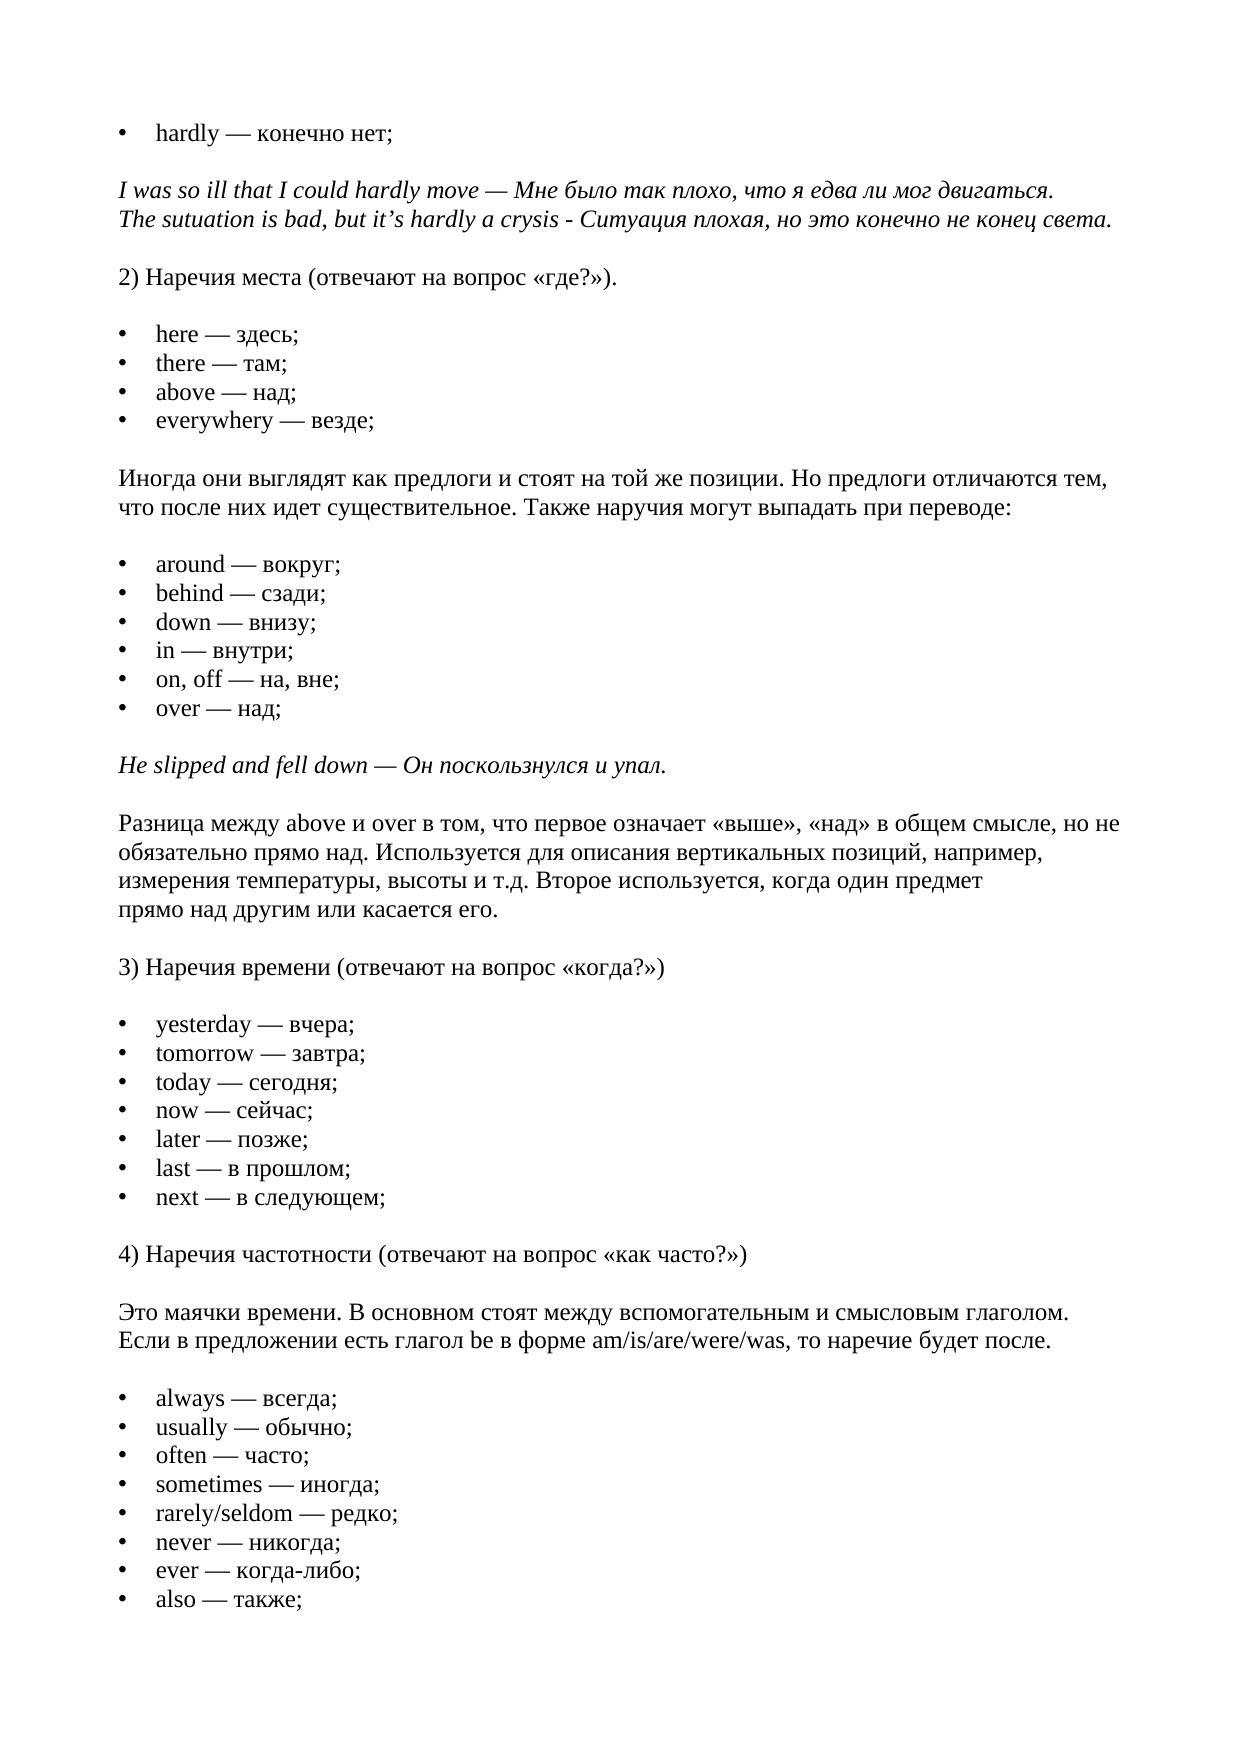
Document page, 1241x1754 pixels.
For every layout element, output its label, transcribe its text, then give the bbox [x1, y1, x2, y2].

list tomorrow — завтра; [118, 1038, 1122, 1067]
text Это маячки времени. В основном стоят между вспомогательным и смысловым глаголом. Если в предложении есть глагол be в форме am/is/are/were/was, то наречие будет после. [118, 1297, 1122, 1354]
list often — часто; [118, 1441, 1122, 1469]
list there — там; [118, 348, 1122, 377]
list above — над; [118, 377, 1122, 406]
list usually — обычно; [118, 1412, 1122, 1441]
text прямо над другим или касается его. [118, 894, 1122, 923]
list hardly — конечно нет; [118, 118, 1122, 147]
list always — всегда; [118, 1383, 1122, 1412]
text 2) Наречия места (отвечают на вопрос «где?»). [118, 262, 1122, 291]
list later — позже; [118, 1124, 1122, 1153]
list on, off — на, вне; [118, 664, 1122, 693]
text Иногда они выглядят как предлоги и стоят на той же позиции. Но предлоги отличаются тем, что после них идет существительное. Также наручия могут выпадать при переводе: [118, 463, 1122, 521]
list in — внутри; [118, 636, 1122, 664]
text Разница между above и over в том, что первое означает «выше», «над» в общем смысле, но не обязательно прямо над. Используется для описания вертикальных позиций, например, измерения температуры, высоты и т.д. Второе используется, когда один предмет [118, 808, 1122, 894]
list rarely/seldom — редко; [118, 1498, 1122, 1527]
list also — также; [118, 1584, 1122, 1613]
list everywhery — везде; [118, 406, 1122, 434]
text 4) Наречия частотности (отвечают на вопрос «как часто?») [118, 1239, 1122, 1268]
list here — здесь; [118, 319, 1122, 348]
list behind — сзади; [118, 578, 1122, 607]
text I was so ill that I could hardly move — Мне было так плохо, что я едва ли мог двигаться. [118, 176, 1122, 204]
list ever — когда-либо; [118, 1556, 1122, 1584]
list yesterday — вчера; [118, 1009, 1122, 1038]
list now — сейчас; [118, 1096, 1122, 1124]
list down — внизу; [118, 607, 1122, 636]
list today — сегодня; [118, 1067, 1122, 1096]
list over — над; [118, 693, 1122, 722]
list sometimes — иногда; [118, 1469, 1122, 1498]
text 3) Наречия времени (отвечают на вопрос «когда?») [118, 952, 1122, 981]
list next — в следующем; [118, 1182, 1122, 1211]
list around — вокруг; [118, 549, 1122, 578]
text The sutuation is bad, but it’s hardly a crysis - Ситуация плохая, но это конечно не конец света. [118, 204, 1122, 233]
list never — никогда; [118, 1527, 1122, 1556]
list last — в прошлом; [118, 1153, 1122, 1182]
text He slipped and fell down — Он поскользнулся и упал. [118, 751, 1122, 779]
